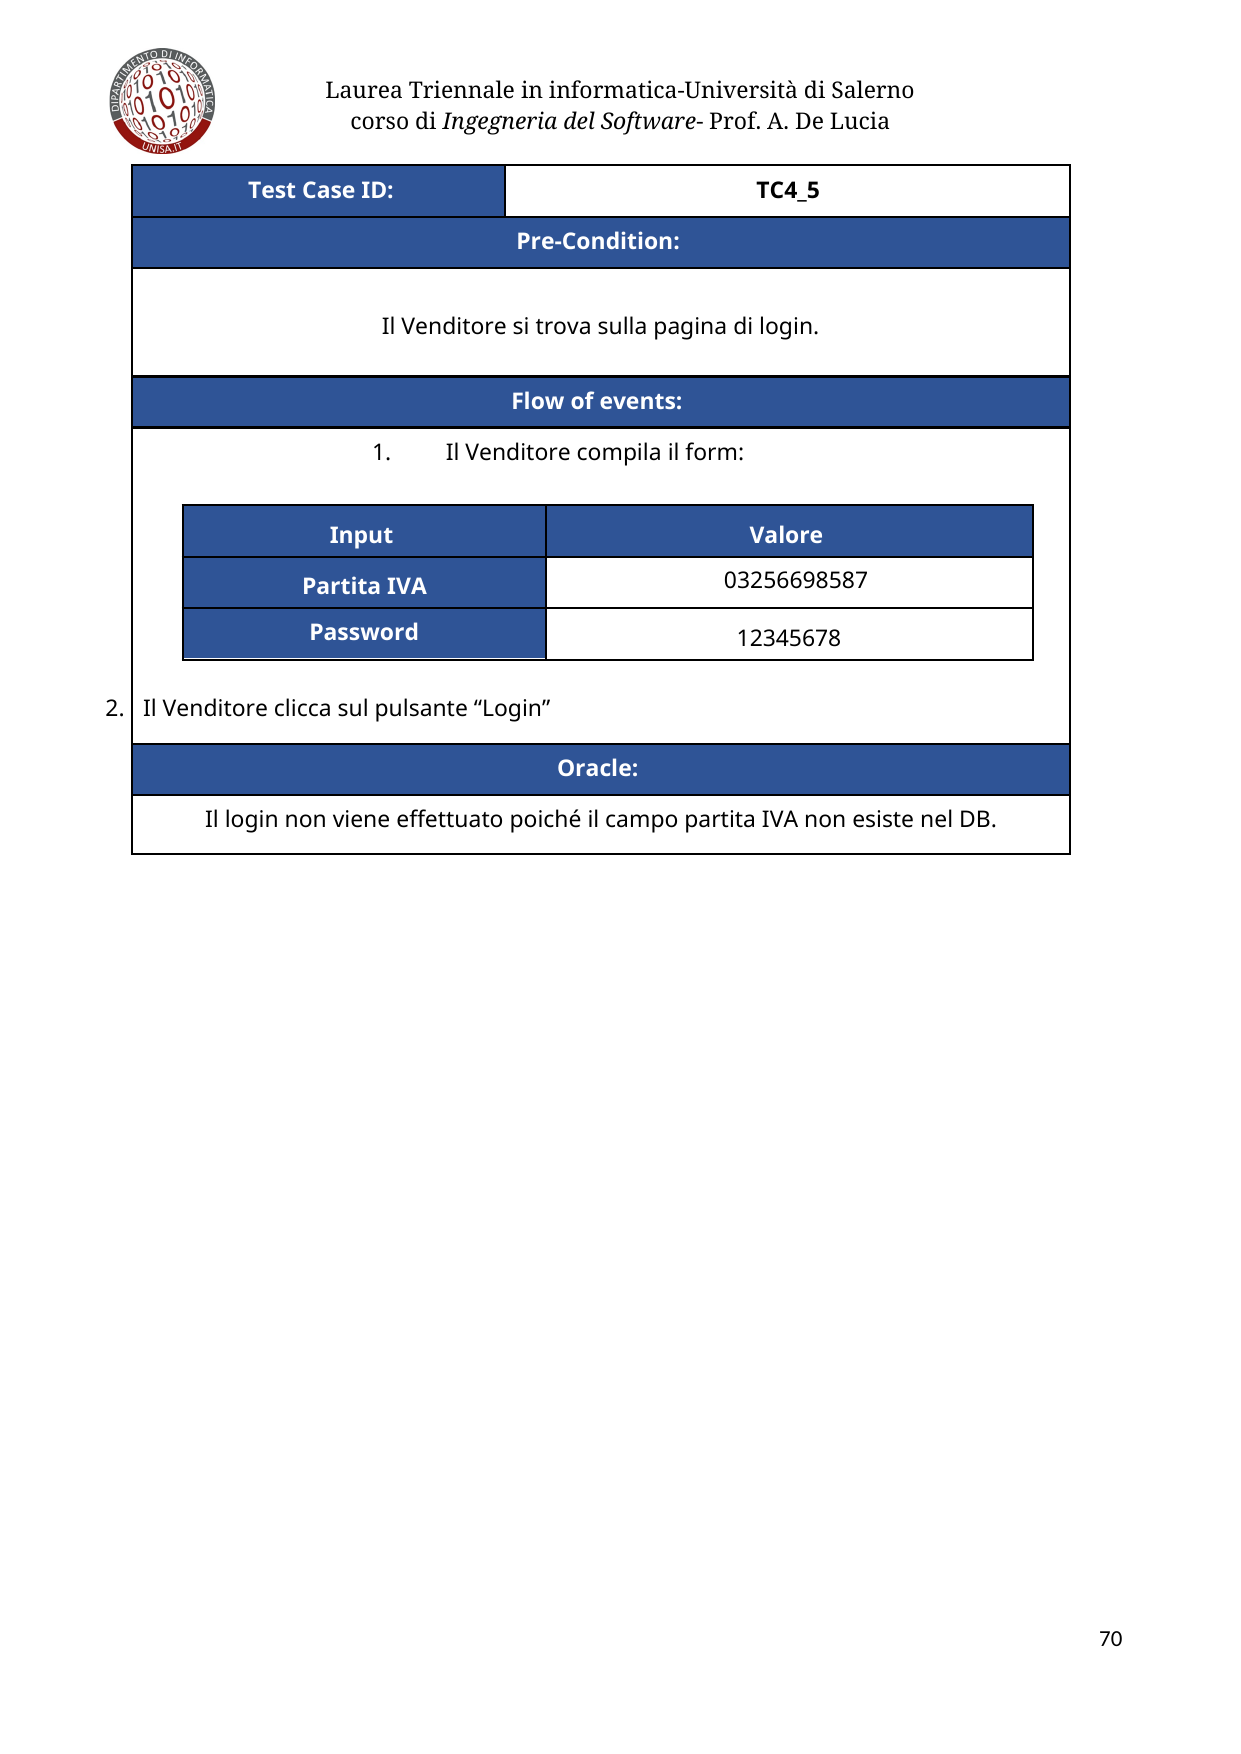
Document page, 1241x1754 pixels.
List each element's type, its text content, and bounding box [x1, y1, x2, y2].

table_cell 12345678 [547, 609, 1032, 658]
table_cell Oracle: [133, 745, 1069, 794]
table_header Test Case ID: [133, 166, 504, 216]
table_cell Pre-Condition: [133, 218, 1069, 267]
table_cell Password [184, 609, 545, 658]
table_header Input [184, 506, 545, 556]
table_cell Partita IVA [184, 558, 545, 607]
table_header Valore [547, 506, 1032, 556]
table_cell Il Venditore compila il form: Il Venditore clicca sul pulsante “Login” [133, 429, 1069, 743]
table_cell Il login non viene effettuato poiché il campo partita IVA non esiste nel DB. [133, 796, 1069, 853]
table_header TC4_5 [506, 166, 1069, 216]
table_cell 03256698587 [547, 558, 1032, 607]
table_cell Il Venditore si trova sulla pagina di login. [133, 269, 1069, 375]
table_cell Flow of events: [133, 378, 1069, 426]
